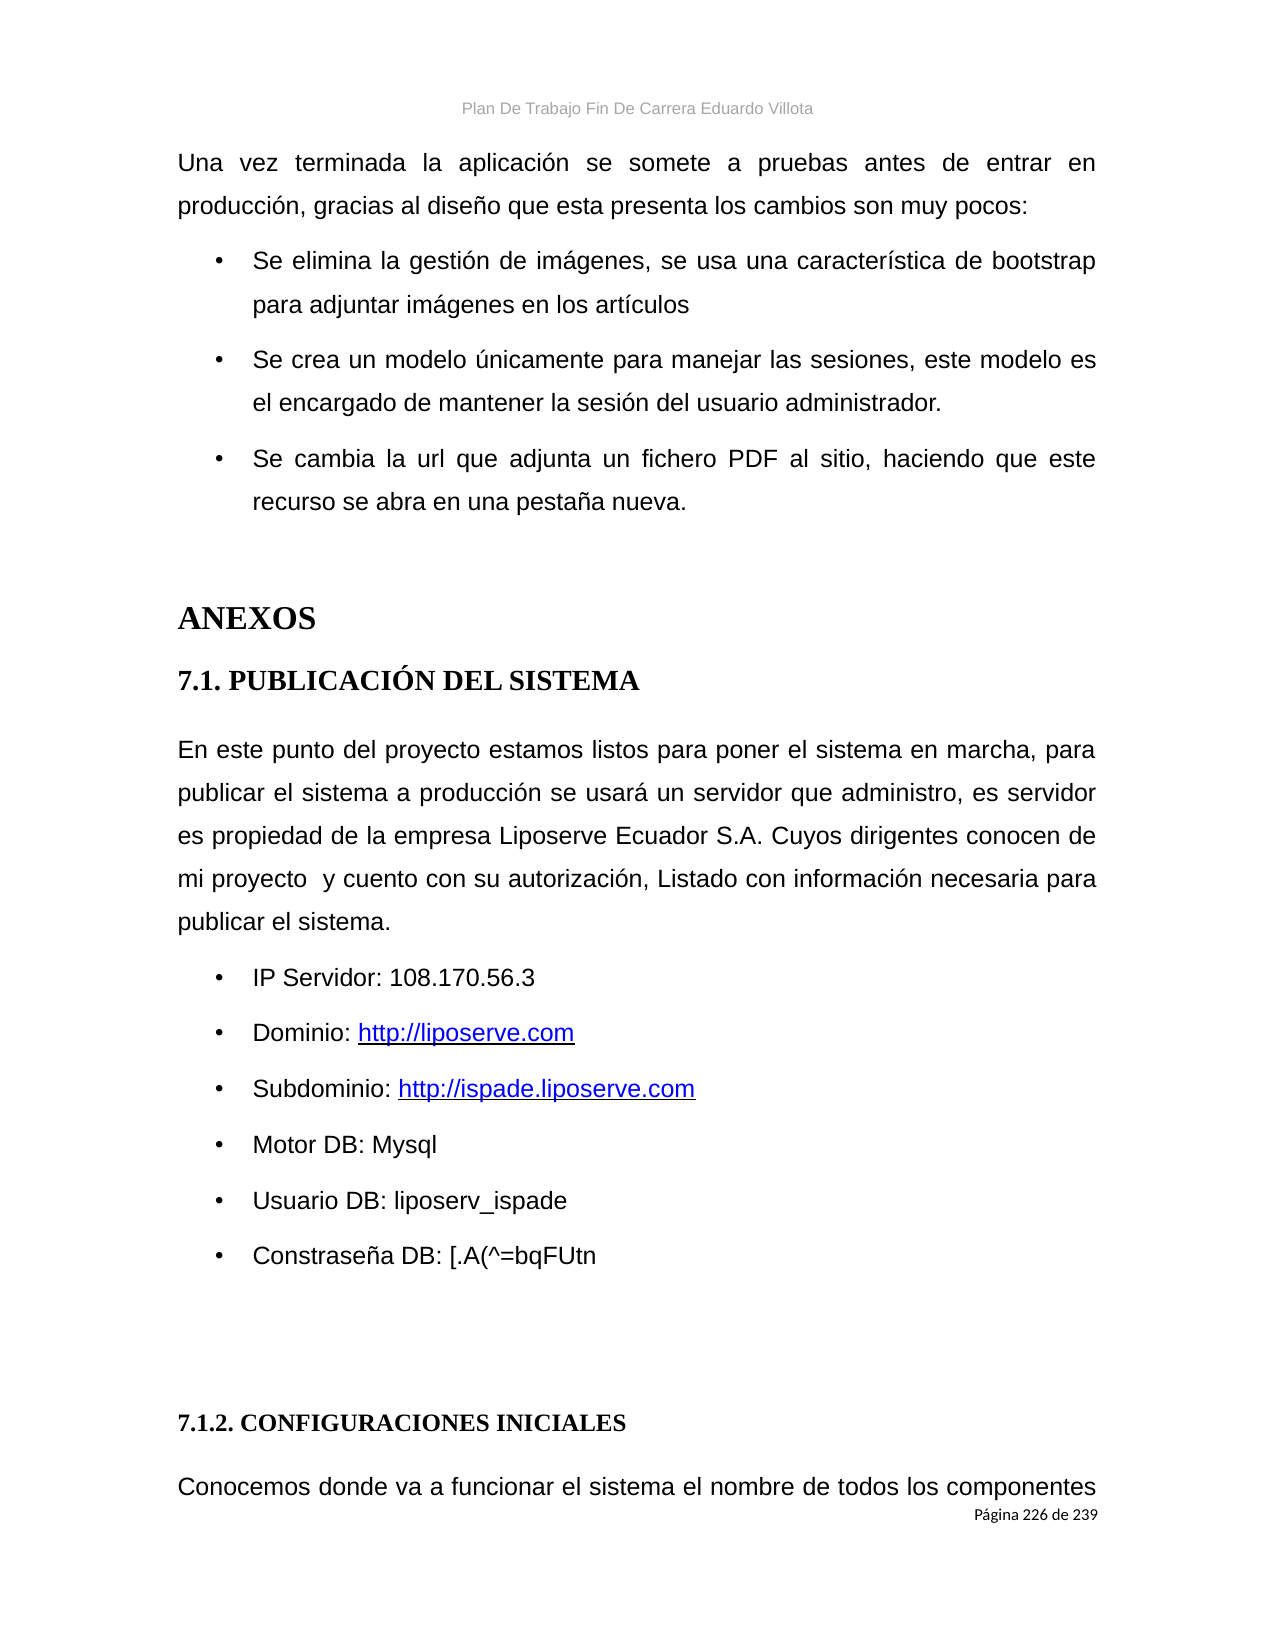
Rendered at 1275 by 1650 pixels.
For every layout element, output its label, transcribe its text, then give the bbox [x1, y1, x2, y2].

list Constraseña DB: [.A(^=bqFUtn [215, 1241, 1098, 1270]
list Dominio: http://liposerve.com [215, 1018, 1098, 1047]
list Se cambia la url que adjunta un fichero PDF al sitio, haciendo que este recurso se abra en una pestaña nueva. [215, 444, 1098, 516]
text 7.1.2. CONFIGURACIONES INICIALES [177, 1408, 1098, 1437]
list Usuario DB: liposerv_ispade [215, 1186, 1098, 1214]
list Motor DB: Mysql [215, 1130, 1098, 1159]
list Subdominio: http://ispade.liposerve.com [215, 1074, 1098, 1103]
list IP Servidor: 108.170.56.3 [215, 963, 1098, 992]
text Una vez terminada la aplicación se somete a pruebas antes de entrar en producción, gracias al diseño que esta presenta los cambios son muy pocos: [177, 148, 1098, 219]
text En este punto del proyecto estamos listos para poner el sistema en marcha, para publicar el sistema a producción se usará un servidor que administro, es servidor es propiedad de la empresa Liposerve Ecuador S.A. Cuyos dirigentes conocen de mi proyecto y cuento con su autorización, Listado con información necesaria para publicar el sistema. [177, 734, 1098, 936]
text Conocemos donde va a funcionar el sistema el nombre de todos los componentes [177, 1472, 1098, 1501]
list Se crea un modelo únicamente para manejar las sesiones, este modelo es el encargado de mantener la sesión del usuario administrador. [215, 345, 1098, 417]
text 7.1. PUBLICACIÓN DEL SISTEMA [177, 663, 1098, 697]
list Se elimina la gestión de imágenes, se usa una característica de bootstrap para adjuntar imágenes en los artículos [215, 246, 1098, 318]
text ANEXOS [177, 598, 1098, 637]
